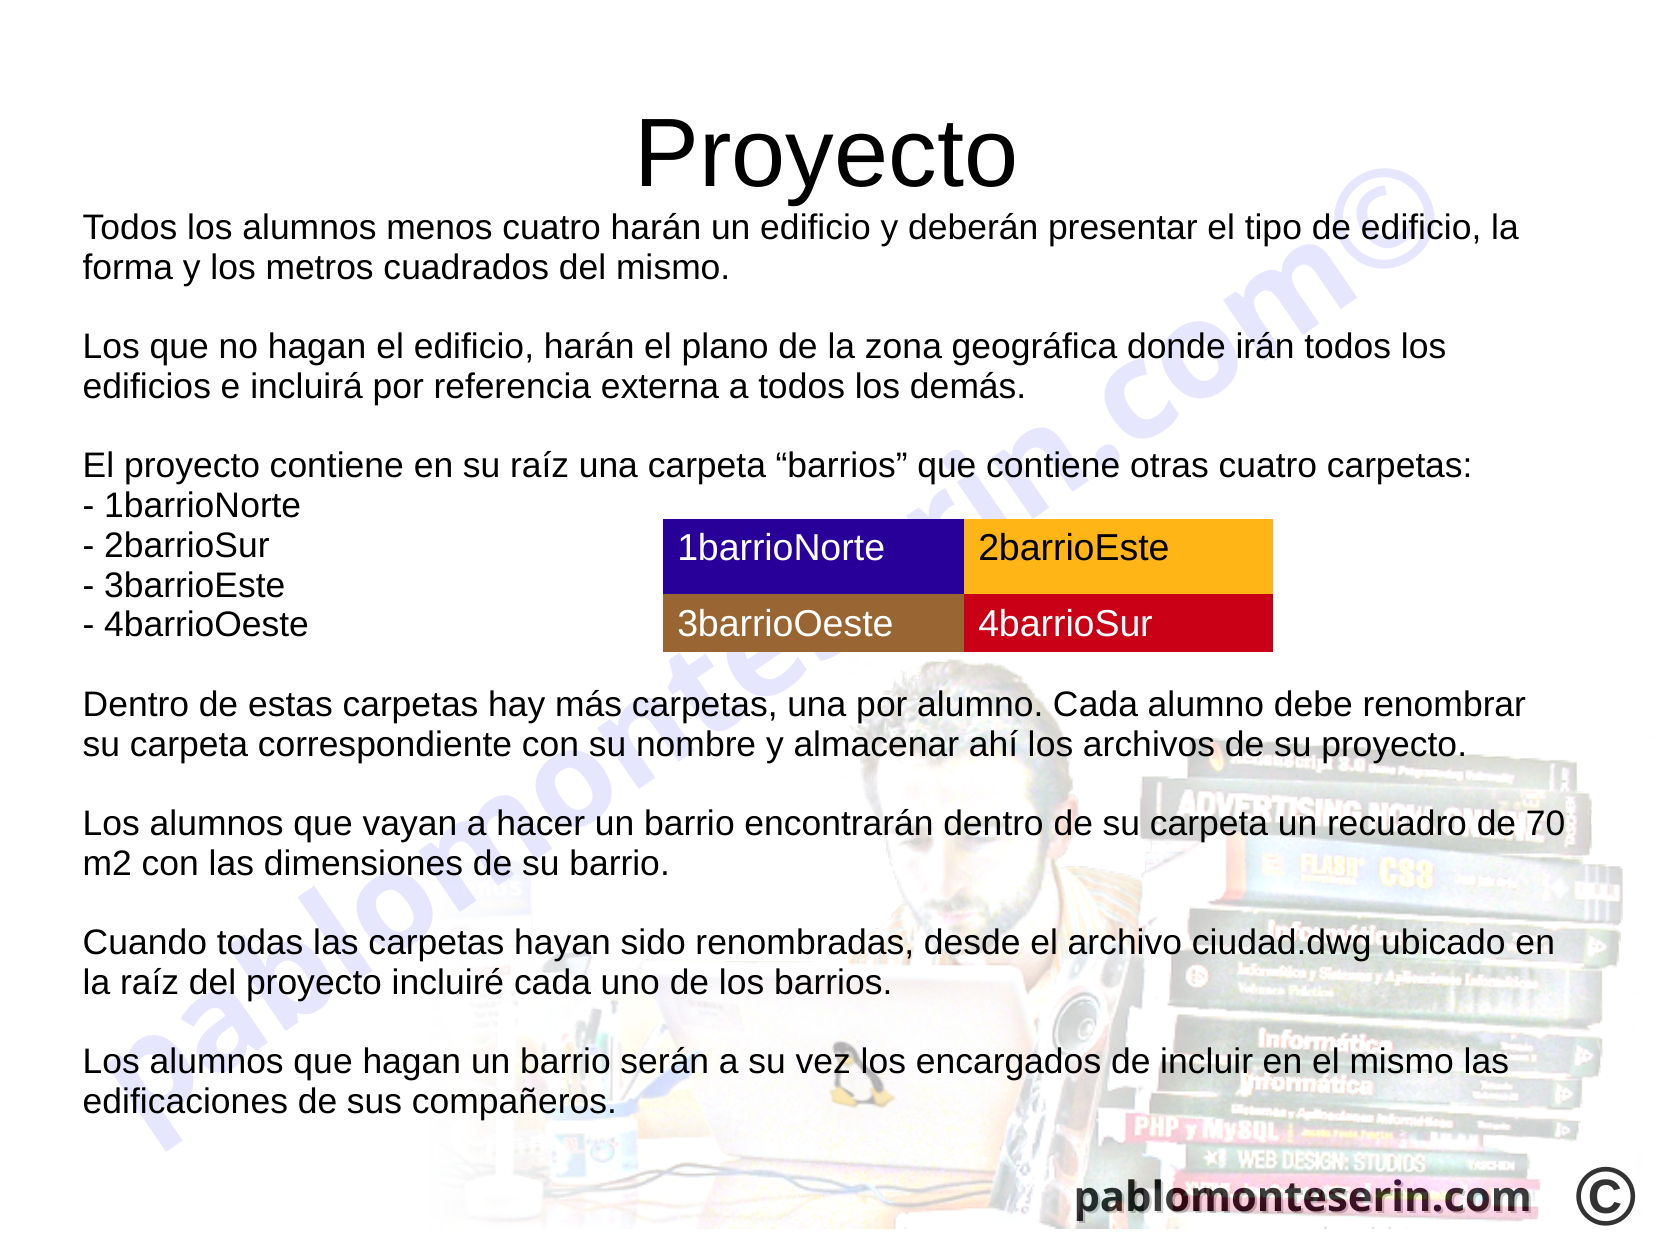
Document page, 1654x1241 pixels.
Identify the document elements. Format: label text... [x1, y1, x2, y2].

table_cell 3barrioOeste [663, 594, 964, 652]
picture [412, 640, 1654, 1229]
subtitle Todos los alumnos menos cuatro harán un edificio y deberán presentar el tipo de edificio, la forma y los metros cuadrados del mismo. Los que no hagan el edificio, harán el plano de la zona geográfica donde irán todos los edificios e incluirá por referencia externa a todos los demás. El proyecto contiene en su raíz una carpeta “barrios” que contiene otras cuatro carpetas: - 1barrioNorte - 2barrioSur - 3barrioEste - 4barrioOeste Dentro de estas carpetas hay más carpetas, una por alumno. Cada alumno debe renombrar su carpeta correspondiente con su nombre y almacenar ahí los archivos de su proyecto. Los alumnos que vayan a hacer un barrio encontrarán dentro de su carpeta un recuadro de 70 m2 con las dimensiones de su barrio. Cuando todas las carpetas hayan sido renombradas, desde el archivo ciudad.dwg ubicado en la raíz del proyecto incluiré cada uno de los barrios. Los alumnos que hagan un barrio serán a su vez los encargados de incluir en el mismo las edificaciones de sus compañeros. [82, 207, 1571, 1122]
table_cell 4barrioSur [964, 594, 1273, 652]
table_header 1barrioNorte [663, 519, 964, 594]
title Proyecto [82, 49, 1571, 207]
table_header 2barrioEste [964, 519, 1273, 594]
